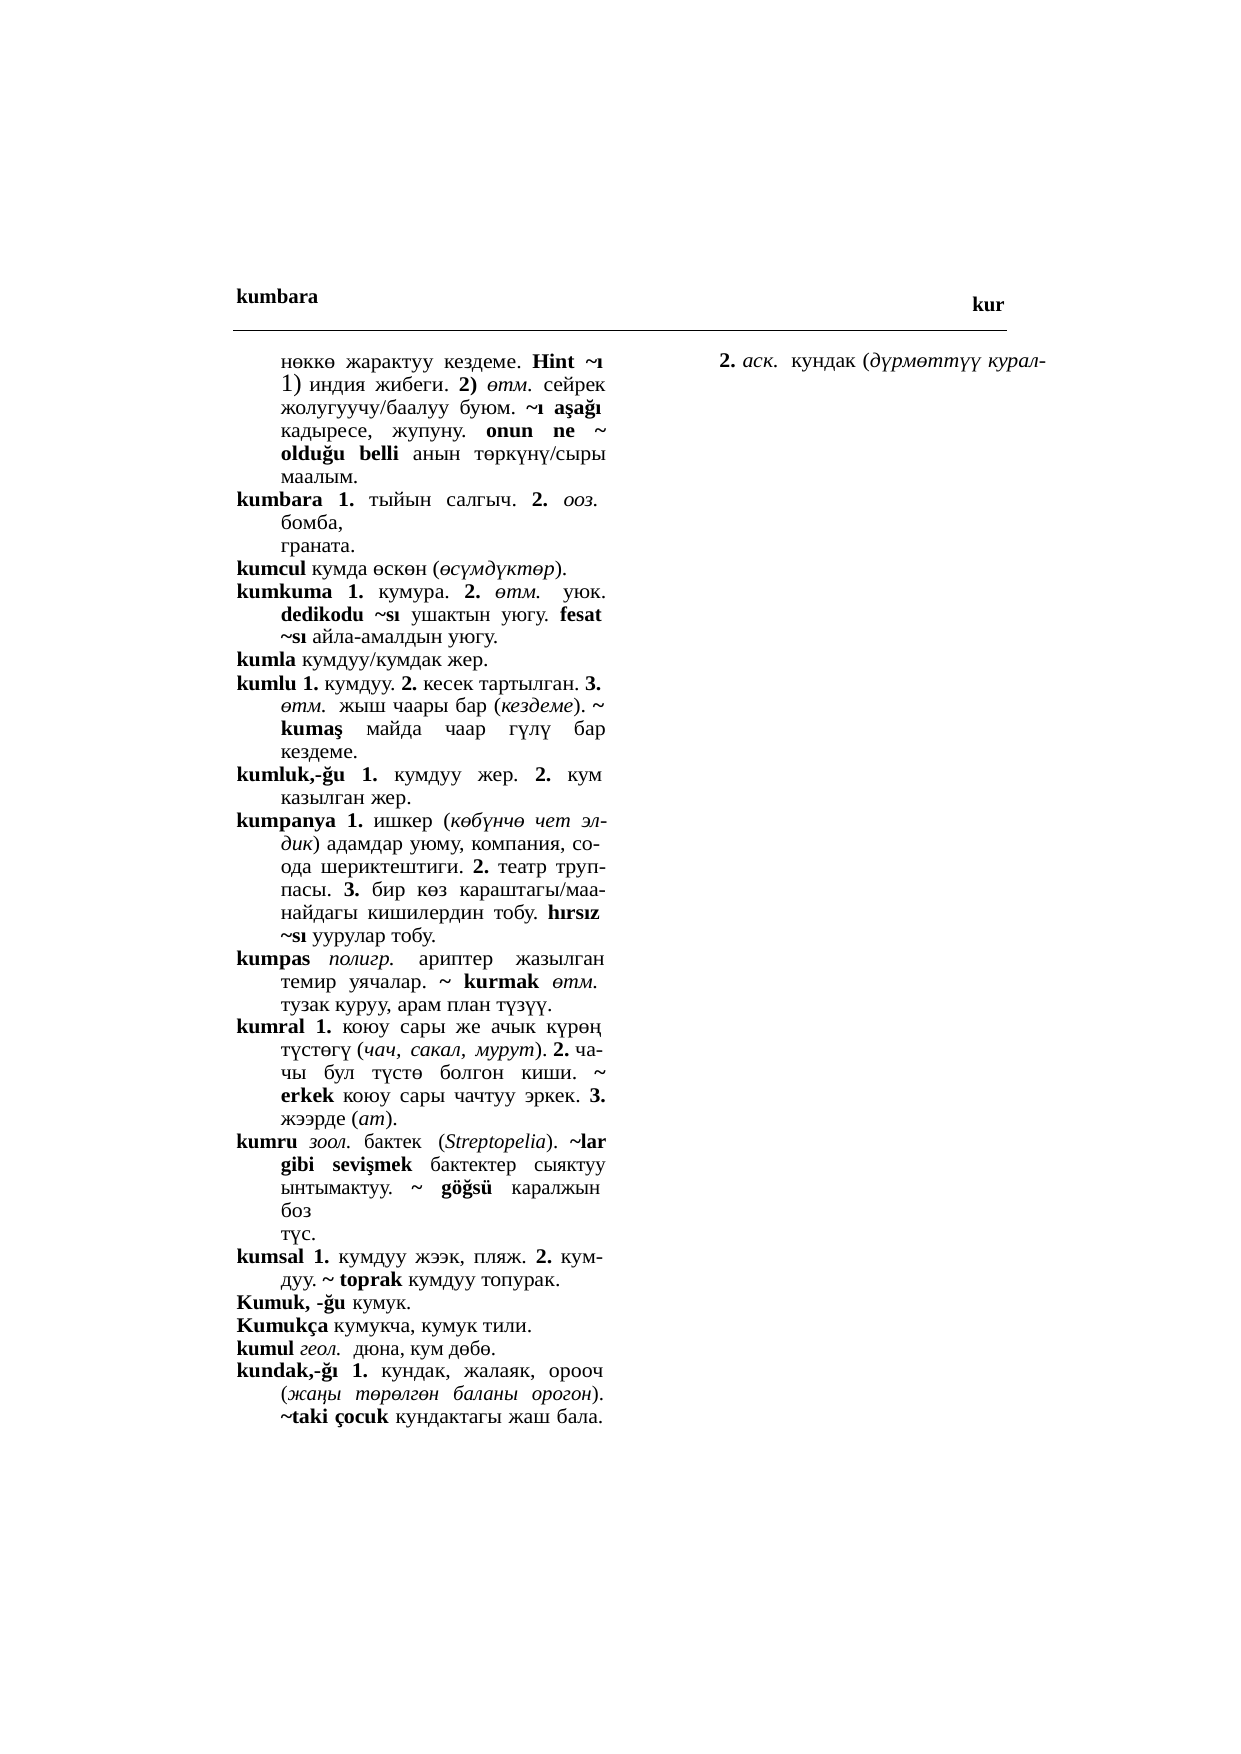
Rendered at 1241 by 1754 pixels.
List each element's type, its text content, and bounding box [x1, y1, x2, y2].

text kumaş майда чаар гүлү бар кездеме. [281, 717, 606, 763]
text kumral 1. коюу сары же ачык күрөң түстөгү (чач, сакал, мурут). 2. ча- [236, 1016, 606, 1061]
text казылган жер. [281, 786, 413, 809]
text kundak,-ğı 1. кундак, жалаяк, орооч [236, 1359, 609, 1382]
text өтм. жыш чаары бар (кездеме). ~ [281, 694, 606, 717]
text kumpas полигр. ариптер жазылган темир уячалар. ~ kurmak өтм. [236, 947, 606, 993]
text kumul геол. дюна, кум дөбө. [236, 1337, 609, 1359]
text тузак куруу, арам план түзүү. [281, 993, 557, 1016]
text kumla кумдуу/кумдак жер. [236, 648, 609, 672]
text ~sı айла-амалдын уюгу. [281, 626, 500, 648]
list индия жибеги. 2) өтм. сейрек жолугуучу/баалуу буюм. ~ı aşağı [281, 373, 606, 419]
text kumsal 1. кумдуу жээк, пляж. 2. кум- дуу. ~ toprak кумдуу топурак. [236, 1245, 609, 1291]
text ~taki çocuk кундактагы жаш бала. [281, 1405, 606, 1428]
text ~sı уурулар тобу. [281, 924, 440, 947]
text kumbara [236, 284, 319, 308]
text kumkuma 1. кумура. 2. өтм. уюк. [236, 580, 609, 603]
text ода шериктештиги. 2. театр труп- пасы. 3. бир көз караштагы/маа- найдагы кишилердин тобу. hırsız [281, 855, 606, 924]
text (жаңы төрөлгөн баланы орогон). [281, 1382, 606, 1405]
text Kumuk, -ğu кумук. [236, 1291, 609, 1314]
text нөккө жарактуу кездеме. Hint ~ı [281, 349, 606, 373]
text kumlu 1. кумдуу. 2. кесек тартылган. 3. [236, 672, 609, 694]
text бомба, граната. [281, 511, 422, 557]
text кадыресе, жупуну. onun ne ~ olduğu belli анын төркүнү/сыры маалым. [281, 419, 606, 488]
text kumluk,-ğu 1. кумдуу жер. 2. кум [236, 763, 606, 786]
text боз түс. [281, 1199, 352, 1245]
text dedikodu ~sı ушактын уюгу. fesat [281, 603, 606, 626]
text kumcul кумда өскөн (өсүмдүктөр). [236, 557, 609, 580]
text чы бул түстө болгон киши. ~ erkek коюу сары чачтуу эркек. 3. жээрде (ат). [281, 1061, 606, 1130]
text kumpanya 1. ишкер (көбүнчө чет эл- дик) адамдар уюму, компания, со- [236, 809, 609, 855]
text Kumukça кумукча, кумук тили. [236, 1314, 609, 1337]
text kumru зоол. бактек (Streptopelia). ~lar gibi sevişmek бактектер сыяктуу ынтымактуу. ~ göğsü каралжын [236, 1130, 606, 1199]
text kumbara 1. тыйын салгыч. 2. ооз. [236, 488, 609, 511]
text kur [911, 292, 1065, 316]
text 2. аск. кундак (дүрмөттүү курал- [719, 349, 1065, 372]
